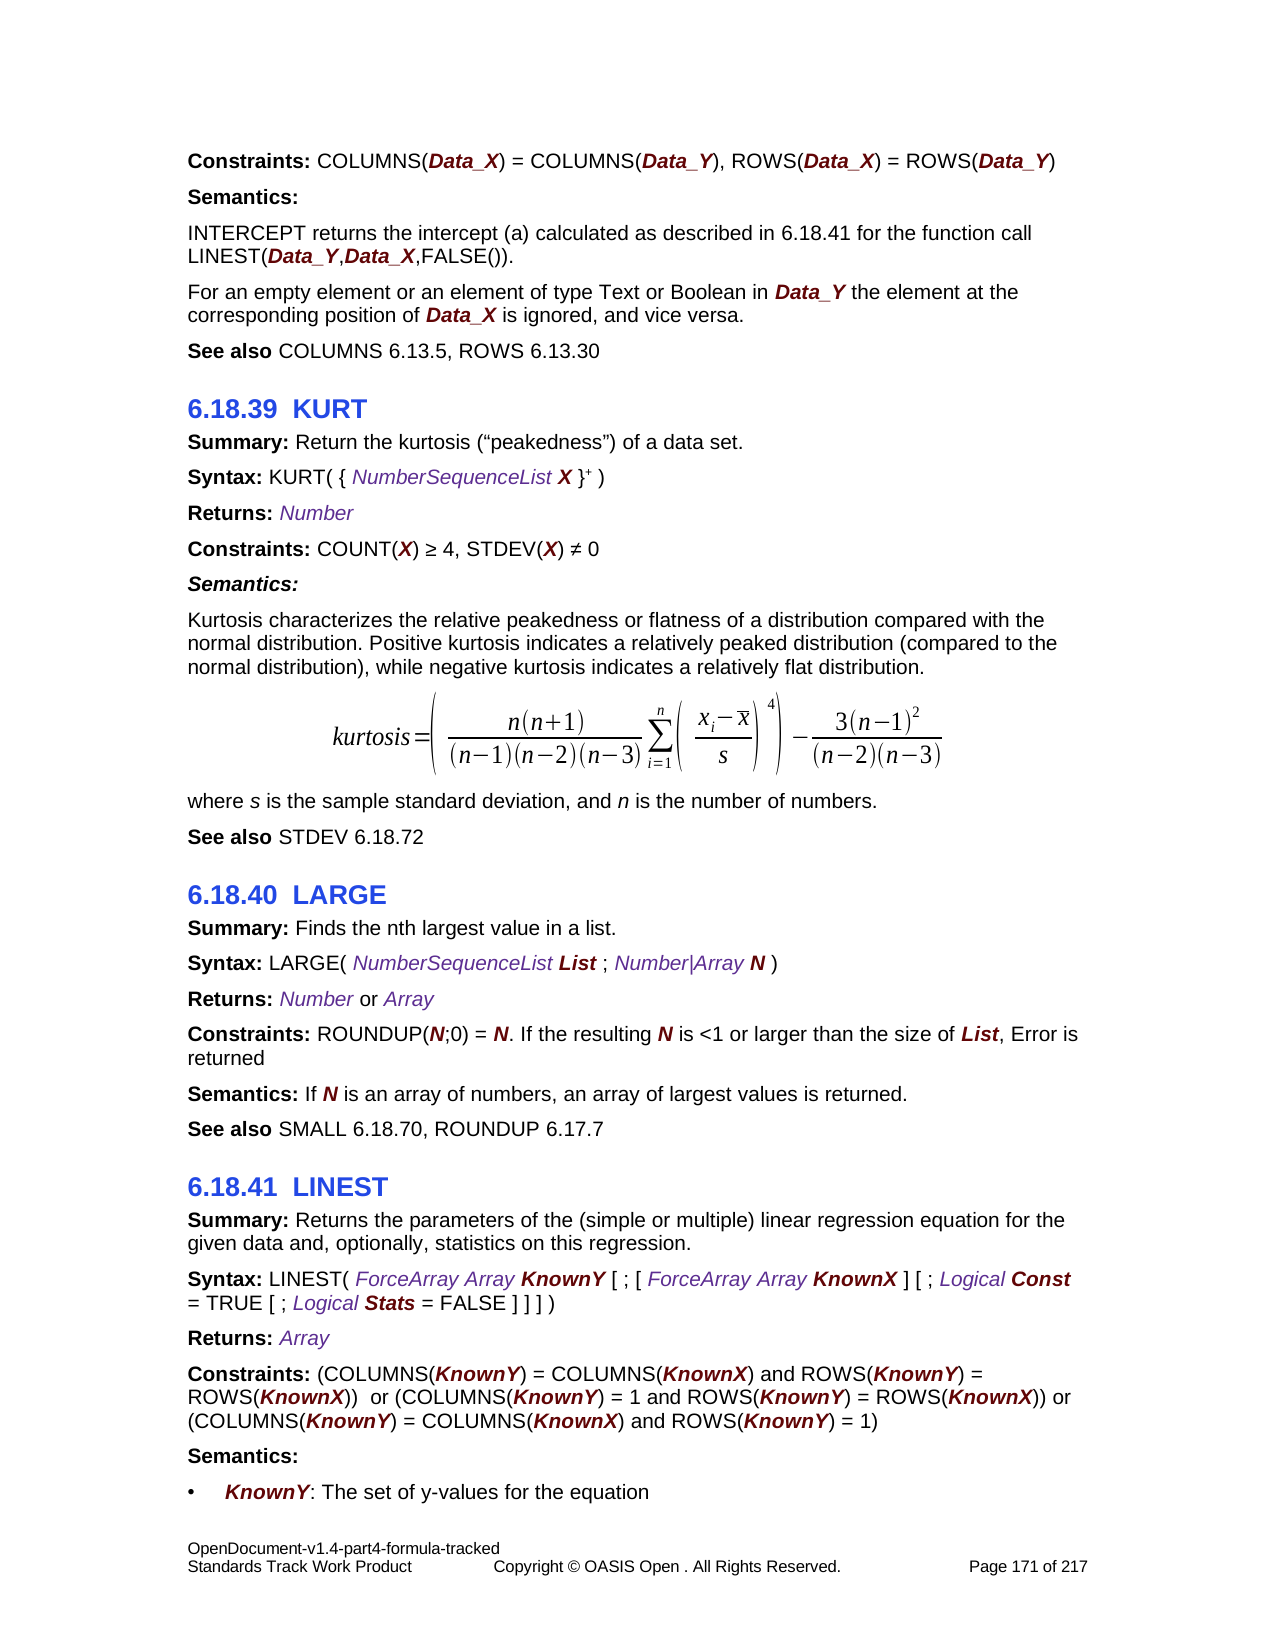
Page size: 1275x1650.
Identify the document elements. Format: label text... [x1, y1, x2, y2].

text Semantics: [187, 573, 1088, 596]
text Syntax: KURT( { NumberSequenceList X }+ ) [187, 466, 1088, 489]
text Returns: Number or Array [187, 987, 1088, 1011]
text Summary: Returns the parameters of the (simple or multiple) linear regression equation for the given data and, optionally, statistics on this regression. [187, 1208, 1088, 1255]
text where s is the sample standard deviation, and n is the number of numbers. [187, 790, 1088, 813]
text INTERCEPT returns the intercept (a) calculated as described in 6.18.41 for the function call LINEST(Data_Y,Data_X,FALSE()). [187, 221, 1088, 268]
text See also SMALL 6.18.70, ROUNDUP 6.17.7 [187, 1118, 1088, 1141]
text Returns: Number [187, 501, 1088, 525]
text Semantics: [187, 186, 1088, 209]
text Syntax: LARGE( NumberSequenceList List ; Number|Array N ) [187, 952, 1088, 975]
text For an empty element or an element of type Text or Boolean in Data_Y the element at the corresponding position of Data_X is ignored, and vice versa. [187, 280, 1088, 327]
list KnownY: The set of y-values for the equation [187, 1481, 1088, 1504]
text Summary: Return the kurtosis (“peakedness”) of a data set. [187, 430, 1088, 454]
subtitle LINEST [187, 1172, 1088, 1202]
text See also COLUMNS 6.13.5, ROWS 6.13.30 [187, 339, 1088, 363]
text Constraints: (COLUMNS(KnownY) = COLUMNS(KnownX) and ROWS(KnownY) = ROWS(KnownX)) or (COLUMNS(KnownY) = 1 and ROWS(KnownY) = ROWS(KnownX)) or (COLUMNS(KnownY) = COLUMNS(KnownX) and ROWS(KnownY) = 1) [187, 1362, 1088, 1433]
text See also STDEV 6.18.72 [187, 825, 1088, 849]
text Constraints: ROUNDUP(N;0) = N. If the resulting N is <1 or larger than the size of List, Error is returned [187, 1023, 1088, 1070]
text Kurtosis characterizes the relative peakedness or flatness of a distribution compared with the normal distribution. Positive kurtosis indicates a relatively peaked distribution (compared to the normal distribution), while negative kurtosis indicates a relatively flat distribution. [187, 608, 1088, 679]
text Constraints: COLUMNS(Data_X) = COLUMNS(Data_Y), ROWS(Data_X) = ROWS(Data_Y) [187, 150, 1088, 173]
text Summary: Finds the nth largest value in a list. [187, 916, 1088, 939]
subtitle LARGE [187, 880, 1088, 910]
text Semantics: If N is an array of numbers, an array of largest values is returned. [187, 1082, 1088, 1106]
text Semantics: [187, 1445, 1088, 1468]
subtitle KURT [187, 394, 1088, 424]
text Constraints: COUNT(X) ≥ 4, STDEV(X) ≠ 0 [187, 537, 1088, 561]
text Syntax: LINEST( ForceArray Array KnownY [ ; [ ForceArray Array KnownX ] [ ; Logical Const = TRUE [ ; Logical Stats = FALSE ] ] ] ) [187, 1267, 1088, 1314]
text Returns: Array [187, 1327, 1088, 1350]
